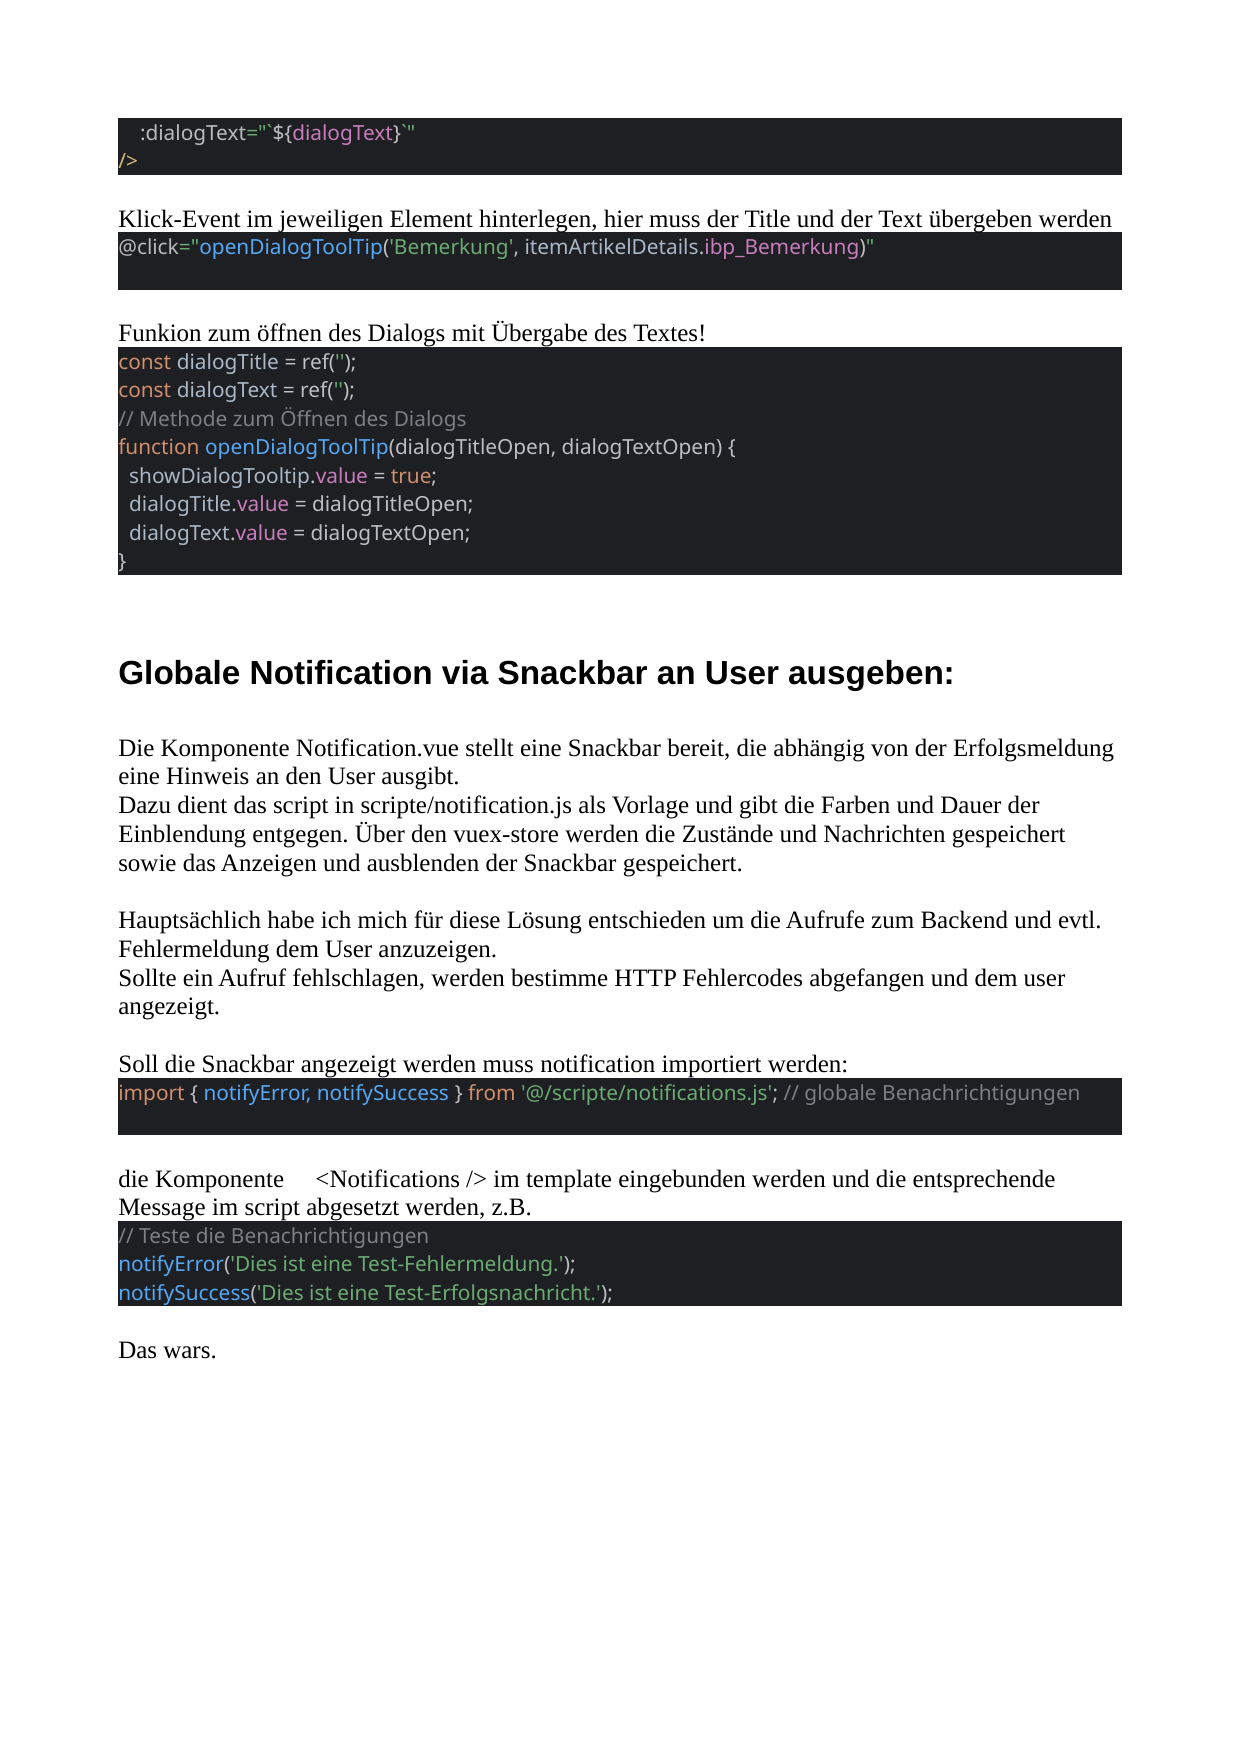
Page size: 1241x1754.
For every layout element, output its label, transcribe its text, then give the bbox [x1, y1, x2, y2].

text Dazu dient das script in scripte/notification.js als Vorlage und gibt die Farben und Dauer der Einblendung entgegen. Über den vuex-store werden die Zustände und Nachrichten gespeichert sowie das Anzeigen und ausblenden der Snackbar gespeichert. [118, 790, 1122, 876]
subtitle Globale Notification via Snackbar an User ausgeben: [118, 653, 1122, 691]
text Soll die Snackbar angezeigt werden muss notification importiert werden: [118, 1049, 1122, 1078]
text :dialogText="`${dialogText}`" /> [118, 118, 1122, 175]
text Das wars. [118, 1335, 1122, 1364]
text die Komponente <Notifications /> im template eingebunden werden und die entsprechende Message im script abgesetzt werden, z.B. [118, 1164, 1122, 1221]
text import { notifyError, notifySuccess } from '@/scripte/notifications.js'; // globale Benachrichtigungen [118, 1078, 1122, 1135]
text const dialogTitle = ref(''); const dialogText = ref(''); // Methode zum Öffnen des Dialogs function openDialogToolTip(dialogTitleOpen, dialogTextOpen) { showDialogTooltip.value = true; dialogTitle.value = dialogTitleOpen; dialogText.value = dialogTextOpen; } [118, 347, 1122, 575]
text Die Komponente Notification.vue stellt eine Snackbar bereit, die abhängig von der Erfolgsmeldung eine Hinweis an den User ausgibt. [118, 733, 1122, 790]
text @click="openDialogToolTip('Bemerkung', itemArtikelDetails.ibp_Bemerkung)" [118, 232, 1122, 290]
text Hauptsächlich habe ich mich für diese Lösung entschieden um die Aufrufe zum Backend und evtl. Fehlermeldung dem User anzuzeigen. [118, 905, 1122, 963]
text Sollte ein Aufruf fehlschlagen, werden bestimme HTTP Fehlercodes abgefangen und dem user angezeigt. [118, 963, 1122, 1020]
text Klick-Event im jeweiligen Element hinterlegen, hier muss der Title und der Text übergeben werden [118, 204, 1122, 232]
text // Teste die Benachrichtigungen notifyError('Dies ist eine Test-Fehlermeldung.'); notifySuccess('Dies ist eine Test-Erfolgsnachricht.'); [118, 1221, 1122, 1306]
text Funkion zum öffnen des Dialogs mit Übergabe des Textes! [118, 318, 1122, 347]
